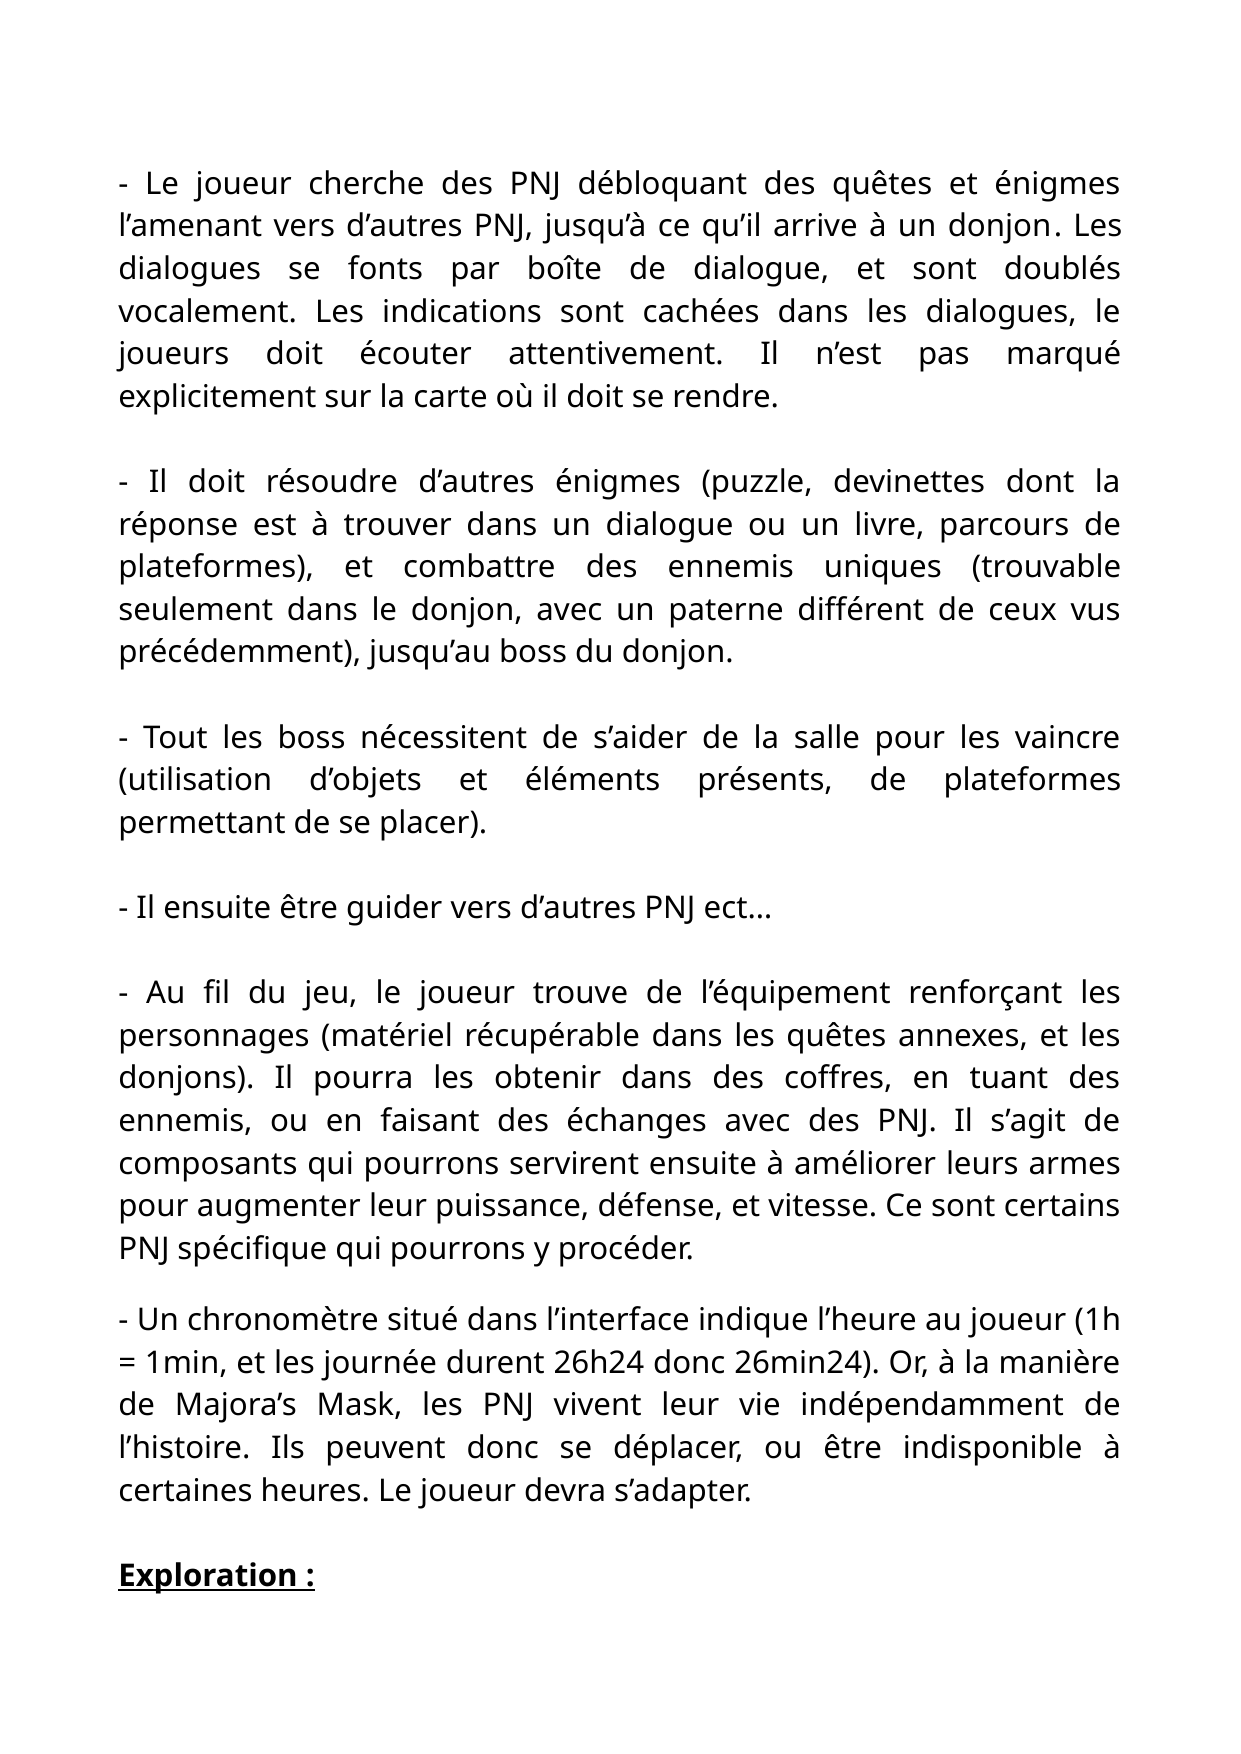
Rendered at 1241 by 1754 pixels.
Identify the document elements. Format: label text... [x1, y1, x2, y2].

text - Au fil du jeu, le joueur trouve de l’équipement renforçant les personnages (matériel récupérable dans les quêtes annexes, et les donjons). Il pourra les obtenir dans des coffres, en tuant des ennemis, ou en faisant des échanges avec des PNJ. Il s’agit de composants qui pourrons servirent ensuite à améliorer leurs armes pour augmenter leur puissance, défense, et vitesse. Ce sont certains PNJ spécifique qui pourrons y procéder. [118, 970, 1122, 1268]
text Exploration : [118, 1553, 1122, 1595]
text - Tout les boss nécessitent de s’aider de la salle pour les vaincre (utilisation d’objets et éléments présents, de plateformes permettant de se placer). [118, 714, 1122, 842]
text - Il doit résoudre d’autres énigmes (puzzle, devinettes dont la réponse est à trouver dans un dialogue ou un livre, parcours de plateformes), et combattre des ennemis uniques (trouvable seulement dans le donjon, avec un paterne différent de ceux vus précédemment), jusqu’au boss du donjon. [118, 459, 1122, 672]
text - Un chronomètre situé dans l’interface indique l’heure au joueur (1h = 1min, et les journée durent 26h24 donc 26min24). Or, à la manière de Majora’s Mask, les PNJ vivent leur vie indépendamment de l’histoire. Ils peuvent donc se déplacer, ou être indisponible à certaines heures. Le joueur devra s’adapter. [118, 1297, 1122, 1510]
text - Il ensuite être guider vers d’autres PNJ ect… [118, 885, 1122, 928]
text - Le joueur cherche des PNJ débloquant des quêtes et énigmes l’amenant vers d’autres PNJ, jusqu’à ce qu’il arrive à un donjon. Les dialogues se fonts par boîte de dialogue, et sont doublés vocalement. Les indications sont cachées dans les dialogues, le joueurs doit écouter attentivement. Il n’est pas marqué explicitement sur la carte où il doit se rendre. [118, 161, 1122, 416]
